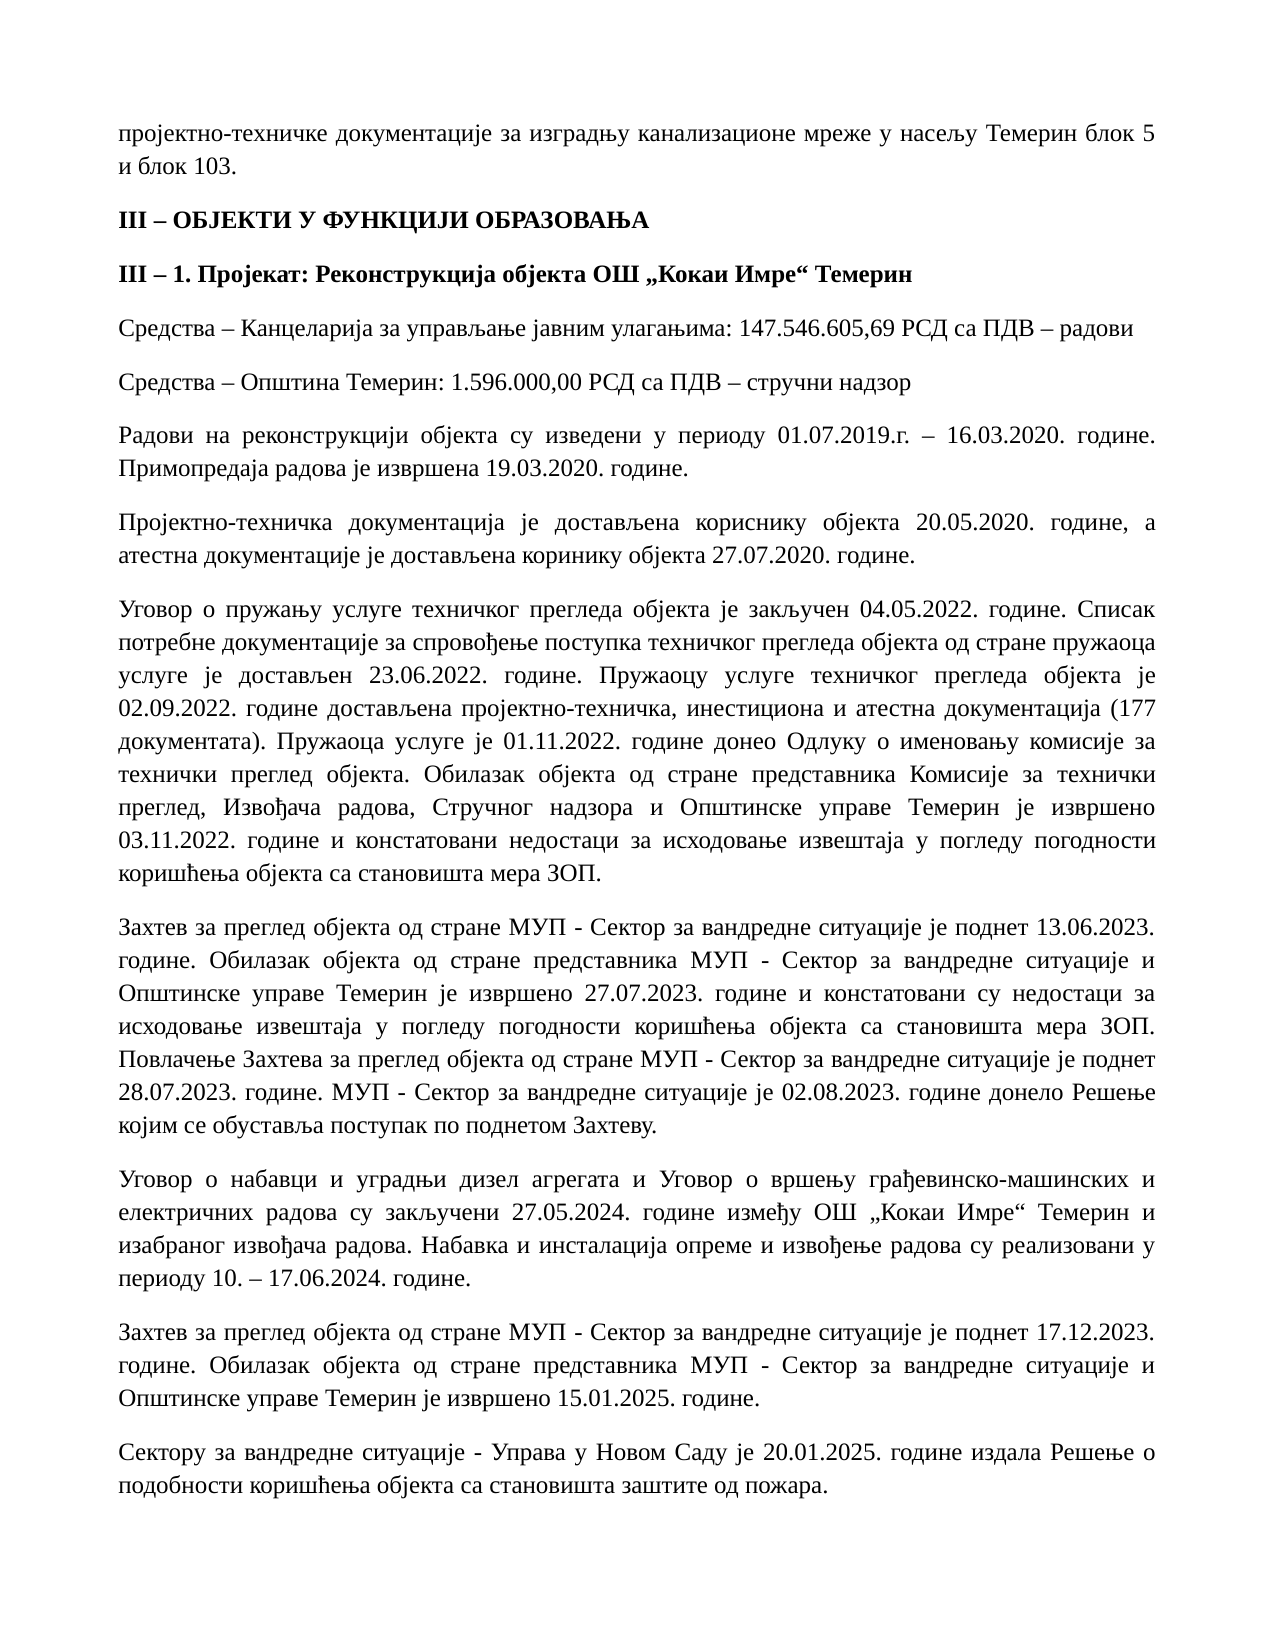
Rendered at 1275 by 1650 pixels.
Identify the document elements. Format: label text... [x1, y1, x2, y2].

text Пројектно-техничка документација је достављена кориснику објекта 20.05.2020. године, а атестна документације је достављена коринику објекта 27.07.2020. године. [118, 507, 1157, 569]
text III – ОБЈЕКТИ У ФУНКЦИЈИ ОБРАЗОВАЊА [118, 205, 1157, 234]
text Уговор о пружању услуге техничког прегледа објекта је закључен 04.05.2022. године. Списак потребне документације за спровођење поступка техничког прегледа објекта од стране пружаоца услуге је достављен 23.06.2022. године. Пружаоцу услуге техничког прегледа објекта је 02.09.2022. године достављена пројектно-техничка, инестициона и атестна документација (177 документата). Пружаоца услуге је 01.11.2022. године донео Одлуку о именовању комисије за технички преглед објекта. Обилазак објекта од стране представника Комисије за технички преглед, Извођача радова, Стручног надзора и Општинске управе Темерин је извршено 03.11.2022. године и констатовани недостаци за исходовање извештаја у погледу погодности коришћења објекта са становишта мера ЗОП. [118, 594, 1157, 887]
text III – 1. Пројекат: Реконструкција објекта ОШ „Кокаи Имре“ Темерин [118, 259, 1157, 288]
text пројектно-техничке документације за изградњу канализационе мреже у насељу Темерин блок 5 и блок 103. [118, 118, 1157, 180]
text Захтев за преглед објекта од стране МУП - Сектор за вандредне ситуације је поднет 17.12.2023. године. Обилазак објекта од стране представника МУП - Сектор за вандредне ситуације и Општинске управе Темерин је извршено 15.01.2025. године. [118, 1317, 1157, 1412]
text Средства – Канцеларија за управљање јавним улагањима: 147.546.605,69 РСД са ПДВ – радови [118, 313, 1157, 341]
text Уговор о набавци и уградњи дизел агрегата и Уговор о вршењу грађевинско-машинских и електричних радова су закључени 27.05.2024. године између ОШ „Кокаи Имре“ Темерин и изабраног извођача радова. Набавка и инсталација опреме и извођење радова су реализовани у периоду 10. – 17.06.2024. године. [118, 1164, 1157, 1292]
text Сектору за вандредне ситуације - Управа у Новом Саду је 20.01.2025. године издала Решење о подобности коришћења објекта са становишта заштите од пожара. [118, 1437, 1157, 1499]
text Средства – Општина Темерин: 1.596.000,00 РСД са ПДВ – стручни надзор [118, 367, 1157, 395]
text Захтев за преглед објекта од стране МУП - Сектор за вандредне ситуације је поднет 13.06.2023. године. Обилазак објекта од стране представника МУП - Сектор за вандредне ситуације и Општинске управе Темерин је извршено 27.07.2023. године и констатовани су недостаци за исходовање извештаја у погледу погодности коришћења објекта са становишта мера ЗОП. Повлачење Захтева за преглед објекта од стране МУП - Сектор за вандредне ситуације је поднет 28.07.2023. године. МУП - Сектор за вандредне ситуације је 02.08.2023. године донело Решење којим се обуставља поступак по поднетом Захтеву. [118, 912, 1157, 1139]
text Радови на реконструкцији објекта су изведени у периоду 01.07.2019.г. – 16.03.2020. године. Примопредаја радова је извршена 19.03.2020. године. [118, 420, 1157, 482]
